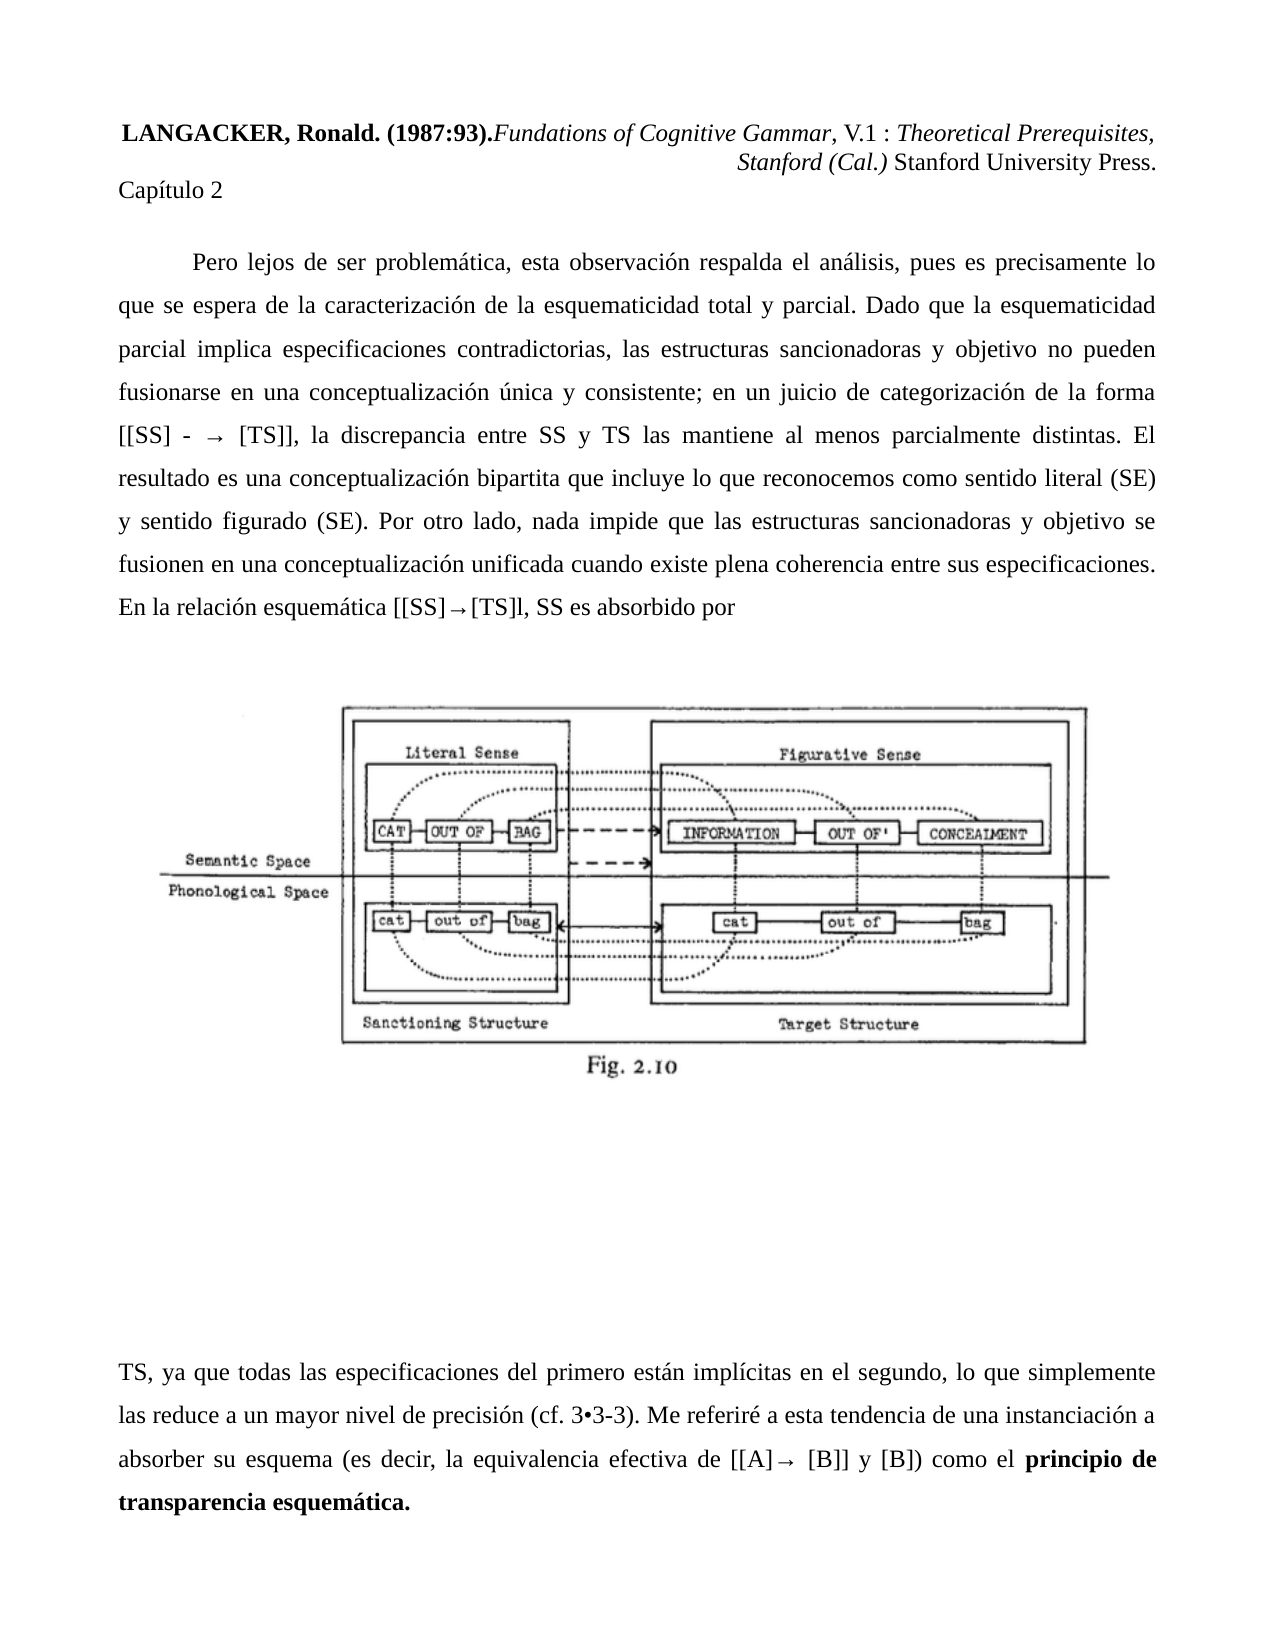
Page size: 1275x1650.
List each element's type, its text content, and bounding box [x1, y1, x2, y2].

text TS, ya que todas las especificaciones del primero están implícitas en el segundo, lo que simplemente las reduce a un mayor nivel de precisión (cf. 3•3-3). Me referiré a esta tendencia de una instanciación a absorber su esquema (es decir, la equivalencia efectiva de [[A]→ [B]] y [B]) como el principio de transparencia esquemática. [118, 1357, 1157, 1516]
picture [151, 678, 1124, 1085]
text LANGACKER, Ronald. (1987:93).Fundations of Cognitive Gammar, V.1 : Theoretical Prerequisites, Stanford (Cal.) Stanford University Press. [118, 118, 1157, 176]
text Pero lejos de ser problemática, esta observación respalda el análisis, pues es precisamente lo que se espera de la caracterización de la esquematicidad total y parcial. Dado que la esquematicidad parcial implica especificaciones contradictorias, las estructuras sancionadoras y objetivo no pueden fusionarse en una conceptualización única y consistente; en un juicio de categorización de la forma [[SS] - → [TS]], la discrepancia entre SS y TS las mantiene al menos parcialmente distintas. El resultado es una conceptualización bipartita que incluye lo que reconocemos como sentido literal (SE) y sentido figurado (SE). Por otro lado, nada impide que las estructuras sancionadoras y objetivo se fusionen en una conceptualización unificada cuando existe plena coherencia entre sus especificaciones. En la relación esquemática [[SS]→[TS]l, SS es absorbido por [118, 247, 1157, 621]
text Capítulo 2 [118, 176, 1157, 204]
